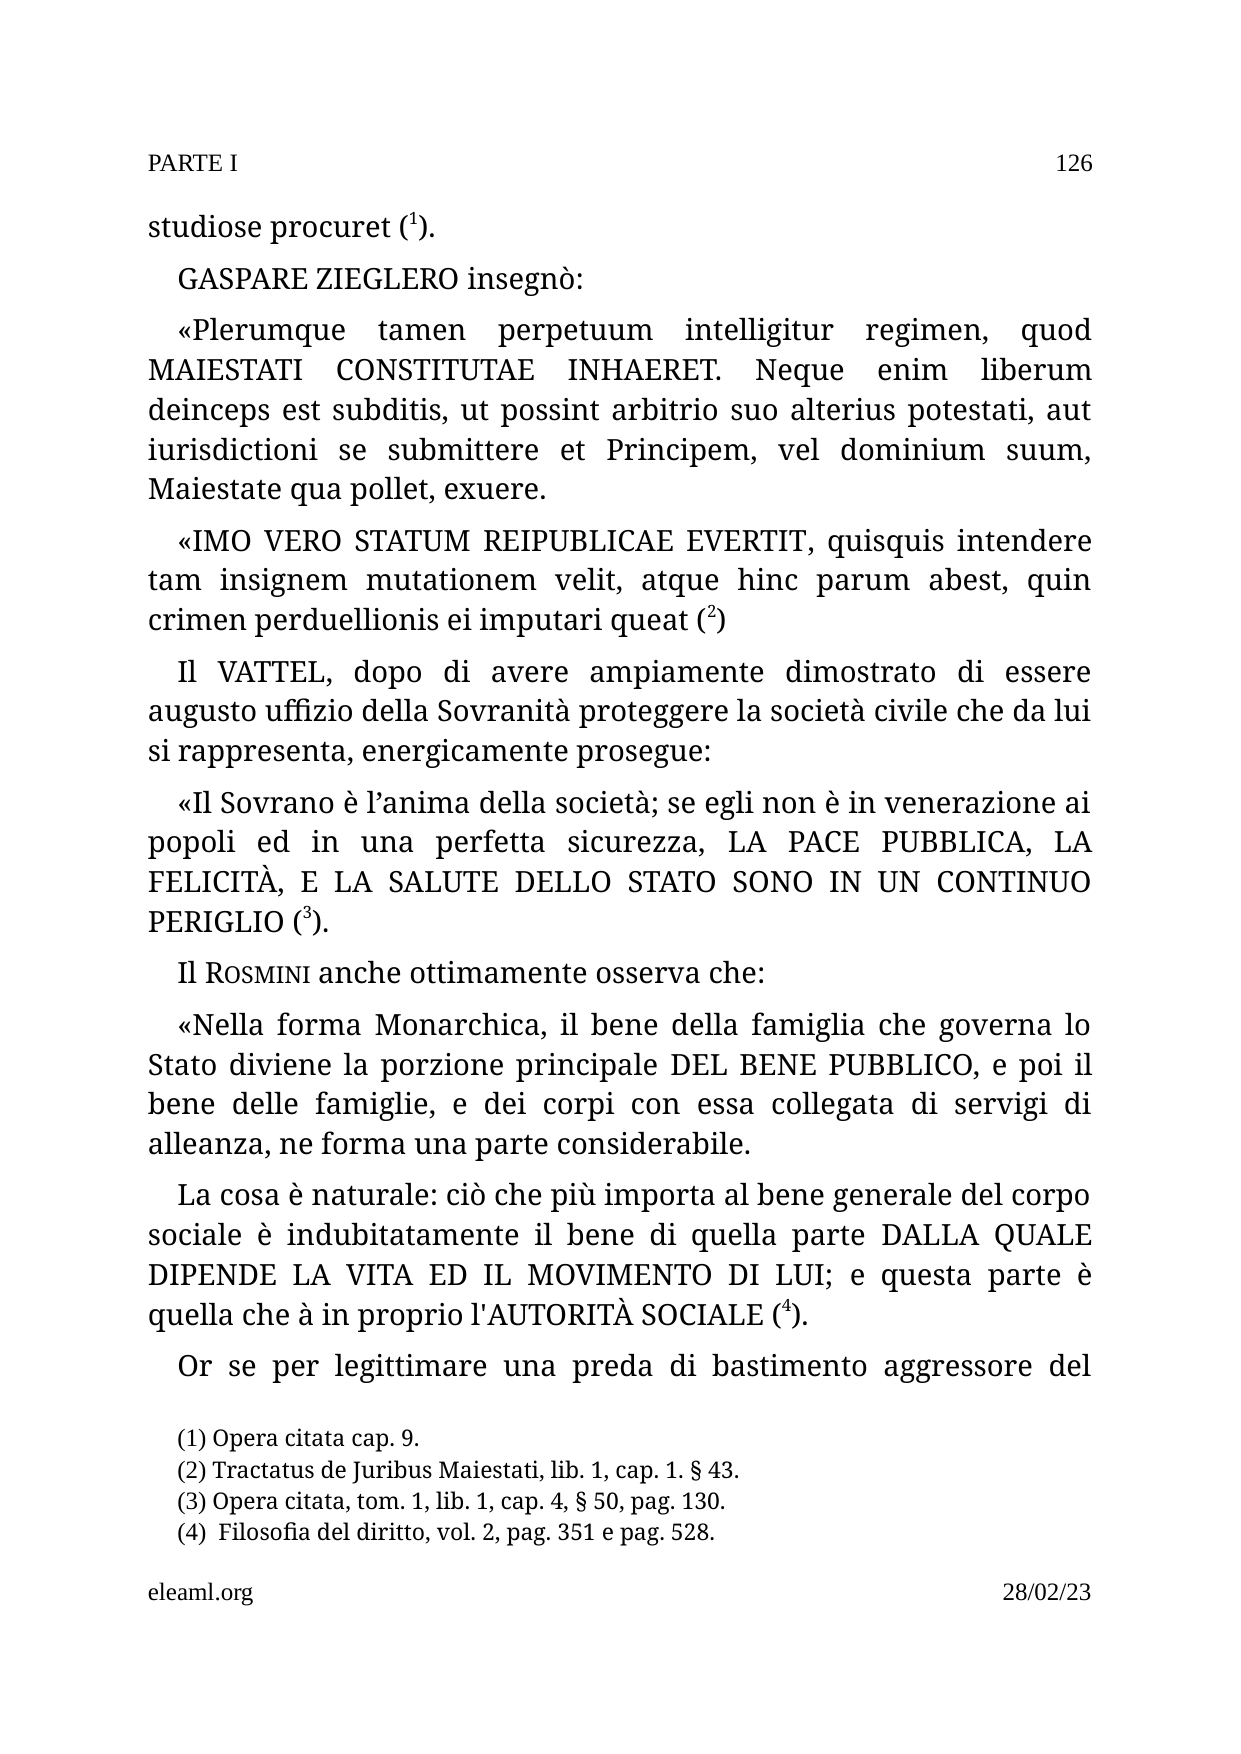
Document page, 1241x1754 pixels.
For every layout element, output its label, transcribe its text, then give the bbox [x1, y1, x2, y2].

text Or se per legittimare una preda di bastimento aggressore del [148, 1345, 1093, 1385]
text studiose procuret (). [148, 207, 1093, 246]
text Il Rosmini anche ottimamente osserva che: [148, 952, 1093, 992]
text «IMO VERO STATUM REIPUBLICAE EVERTIT, quisquis intendere tam insignem mutationem velit, atque hinc parum abest, quin crimen perduellionis ei imputari queat () [148, 520, 1093, 639]
text «Plerumque tamen perpetuum intelligitur regimen, quod MAIESTATI CONSTITUTAE INHAERET. Neque enim liberum deinceps est subditis, ut possint arbitrio suo alterius potestati, aut iurisdictioni se submittere et Principem, vel dominium suum, Maiestate qua pollet, exuere. [148, 310, 1093, 508]
text Opera citata, tom. 1, lib. 1, cap. 4, § 50, pag. 130. [148, 1485, 1093, 1516]
text Filosofia del diritto, vol. 2, pag. 351 e pag. 528. [148, 1516, 1093, 1547]
text «Nella forma Monarchica, il bene della famiglia che governa lo Stato diviene la porzione principale DEL BENE PUBBLICO, e poi il bene delle famiglie, e dei corpi con essa collegata di servigi di alleanza, ne forma una parte considerabile. [148, 1004, 1093, 1163]
text «Il Sovrano è l’anima della società; se egli non è in venerazione ai popoli ed in una perfetta sicurezza, LA PACE PUBBLICA, LA FELICITÀ, E LA SALUTE DELLO STATO SONO IN UN CONTINUO PERIGLIO (). [148, 782, 1093, 941]
text Opera citata cap. 9. [148, 1422, 1093, 1454]
text La cosa è naturale: ciò che più importa al bene generale del corpo sociale è indubitatamente il bene di quella parte DALLA QUALE DIPENDE LA VITA ED IL MOVIMENTO DI LUI; e questa parte è quella che à in proprio l'AUTORITÀ SOCIALE (). [148, 1175, 1093, 1333]
text GASPARE ZIEGLERO insegnò: [148, 258, 1093, 298]
text Il VATTEL, dopo di avere ampiamente dimostrato di essere augusto uffizio della Sovranità proteggere la società civile che da lui si rappresenta, energicamente prosegue: [148, 651, 1093, 770]
text Tractatus de Juribus Maiestati, lib. 1, cap. 1. § 43. [148, 1454, 1093, 1485]
